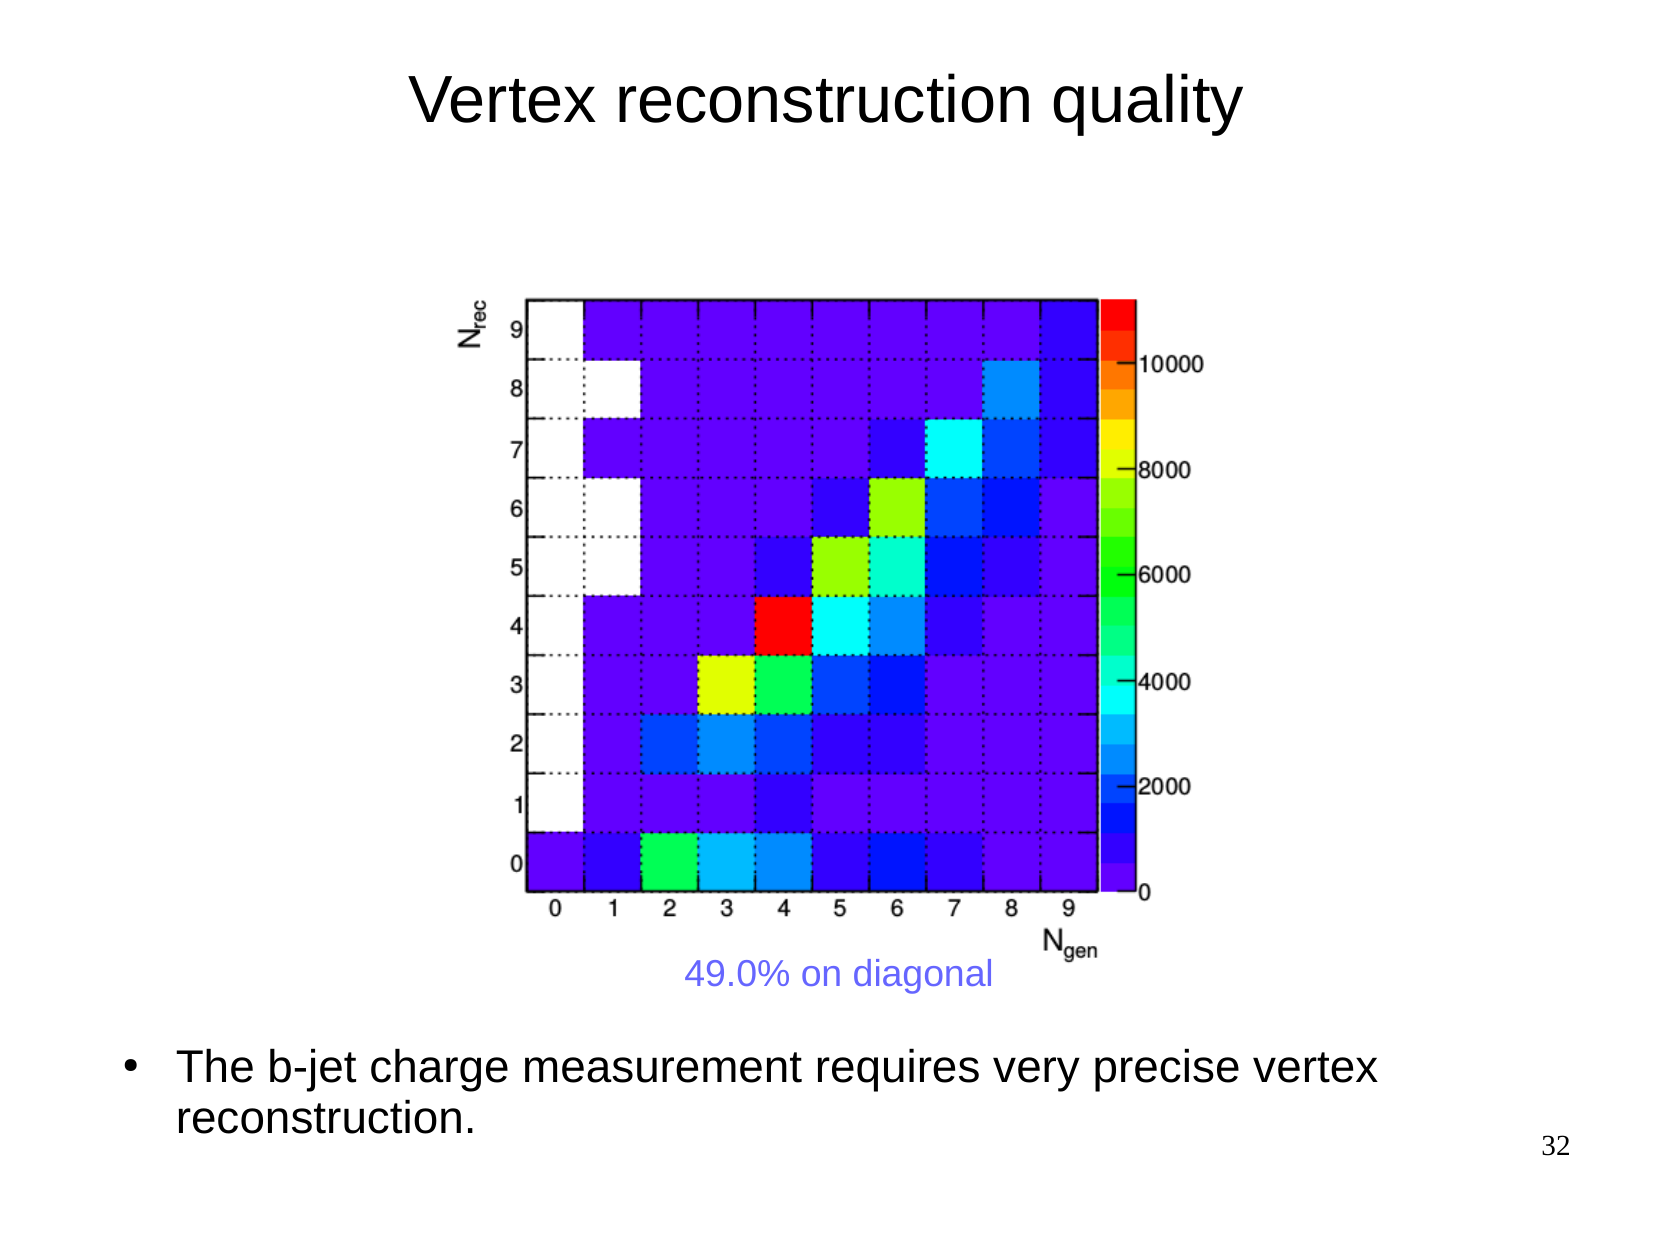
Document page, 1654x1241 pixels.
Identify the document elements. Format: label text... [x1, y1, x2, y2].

text_box 49.0% on diagonal [660, 945, 1019, 1002]
picture [435, 240, 1246, 965]
title Vertex reconstruction quality [82, 49, 1571, 151]
list The b-jet charge measurement requires very precise vertex reconstruction. [105, 1040, 1531, 1206]
